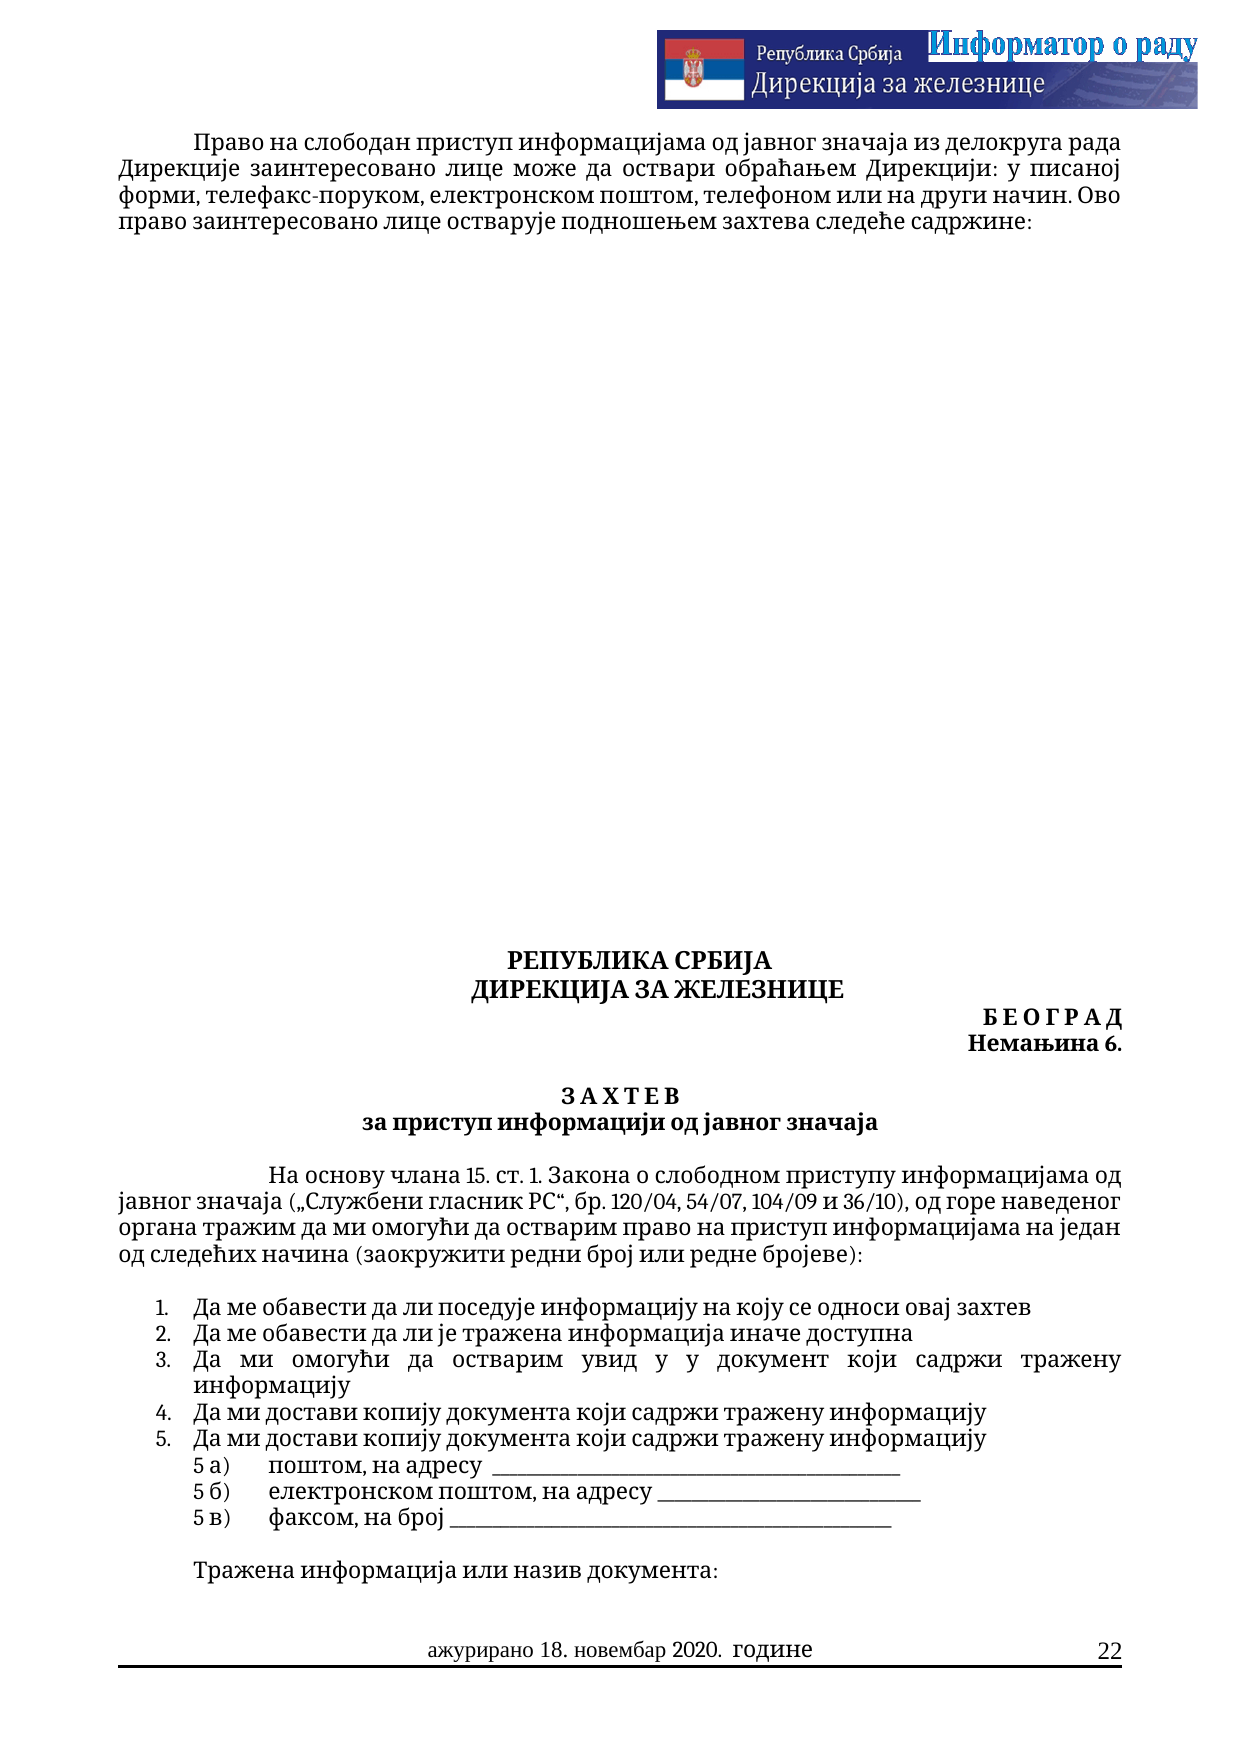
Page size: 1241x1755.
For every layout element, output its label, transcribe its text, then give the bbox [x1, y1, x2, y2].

list Да ми достави копију документа који садржи тражену информацију [156, 1426, 1122, 1452]
text Тражена информација или назив документа: [118, 1558, 1122, 1584]
list Да ми омогући да остварим увид у у документ који садржи тражену информацију [156, 1347, 1122, 1400]
text З А Х Т Е В [118, 1083, 1122, 1110]
text РЕПУБЛИКА СРБИЈА [118, 947, 1122, 976]
text На основу члана 15. ст. 1. Закона о слободном приступу информацијама од јавног значаја („Службени гласник РС“, бр. 120/04, 54/07, 104/09 и 36/10), од горе наведеног органа тражим да ми омогући да остварим право на приступ информацијама на један од следећих начина (заокружити редни број или редне бројеве): [118, 1162, 1122, 1268]
text 5 а) поштом, на адресу ________________________________________________ [118, 1452, 1122, 1479]
text 5 б) електронском поштом, на адресу _______________________________ [118, 1479, 1122, 1505]
text за приступ информацији од јавног значаја [118, 1110, 1122, 1136]
text Право на слободан приступ информацијама од јавног значаја из делокруга рада Дирекције заинтересовано лице може да оствари обраћањем Дирекцији: у писаној форми, телефакс-поруком, електронском поштом, телефоном или на други начин. Ово право заинтересовано лице остварује подношењем захтева следеће садржине: [118, 130, 1122, 235]
text Немањина 6. [118, 1031, 1122, 1057]
text ДИРЕКЦИЈА ЗА ЖЕЛЕЗНИЦЕ [118, 976, 1122, 1004]
list Да ме обавести да ли поседује информацију на коју се односи овај захтев [156, 1294, 1122, 1321]
text Б Е О Г Р А Д [118, 1004, 1122, 1031]
text 5 в) факсом, на број ____________________________________________________ [118, 1505, 1122, 1531]
list Да ме обавести да ли је тражена информација иначе доступна [156, 1321, 1122, 1347]
list Да ми достави копију документа који садржи тражену информацију [156, 1400, 1122, 1426]
